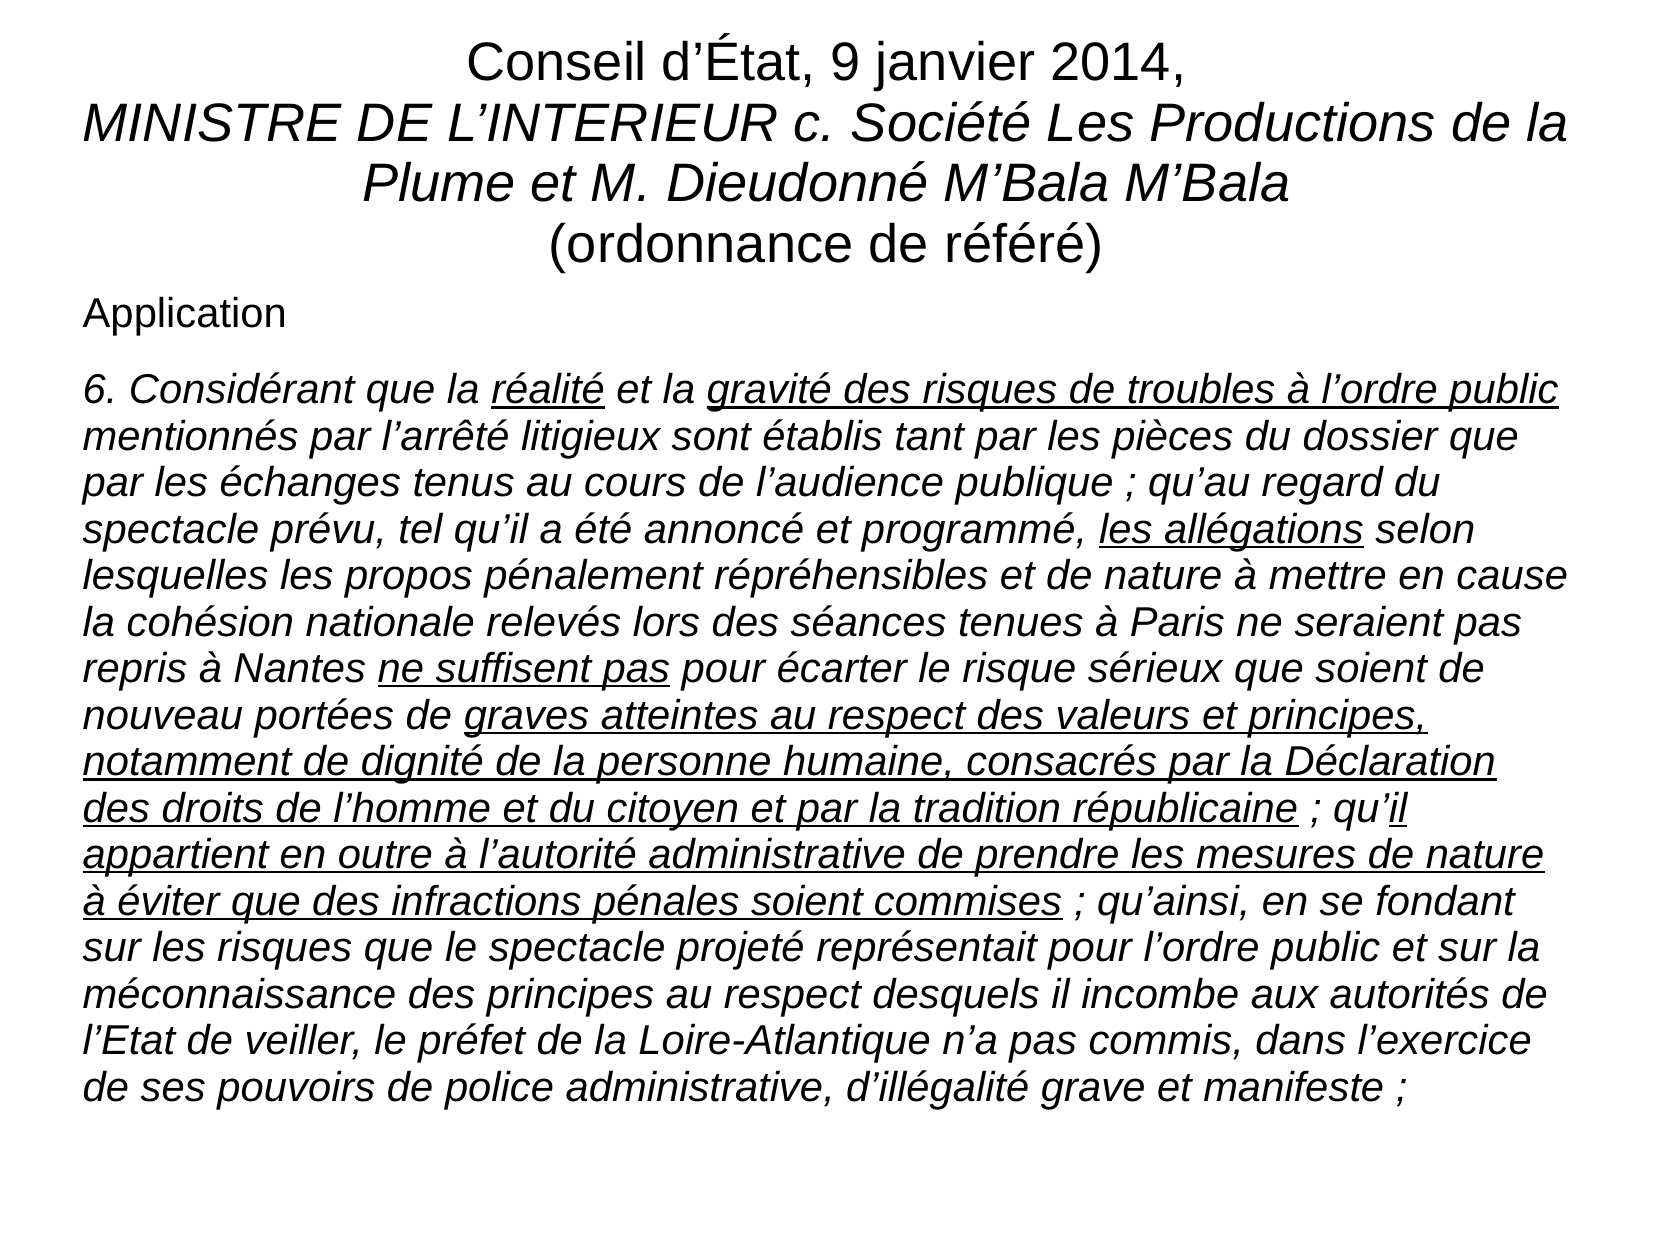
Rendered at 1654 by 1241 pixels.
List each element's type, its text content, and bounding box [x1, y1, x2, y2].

title Conseil d’État, 9 janvier 2014, MINISTRE DE L’INTERIEUR c. Société Les Productions de la Plume et M. Dieudonné M’Bala M’Bala (ordonnance de référé) [82, 32, 1571, 274]
list Application 6. Considérant que la réalité et la gravité des risques de troubles à l’ordre public mentionnés par l’arrêté litigieux sont établis tant par les pièces du dossier que par les échanges tenus au cours de l’audience publique ; qu’au regard du spectacle prévu, tel qu’il a été annoncé et programmé, les allégations selon lesquelles les propos pénalement répréhensibles et de nature à mettre en cause la cohésion nationale relevés lors des séances tenues à Paris ne seraient pas repris à Nantes ne suffisent pas pour écarter le risque sérieux que soient de nouveau portées de graves atteintes au respect des valeurs et principes, notamment de dignité de la personne humaine, consacrés par la Déclaration des droits de l’homme et du citoyen et par la tradition républicaine ; qu’il appartient en outre à l’autorité administrative de prendre les mesures de nature à éviter que des infractions pénales soient commises ; qu’ainsi, en se fondant sur les risques que le spectacle projeté représentait pour l’ordre public et sur la méconnaissance des principes au respect desquels il incombe aux autorités de l’Etat de veiller, le préfet de la Loire-Atlantique n’a pas commis, dans l’exercice de ses pouvoirs de police administrative, d’illégalité grave et manifeste ; [82, 290, 1571, 1010]
